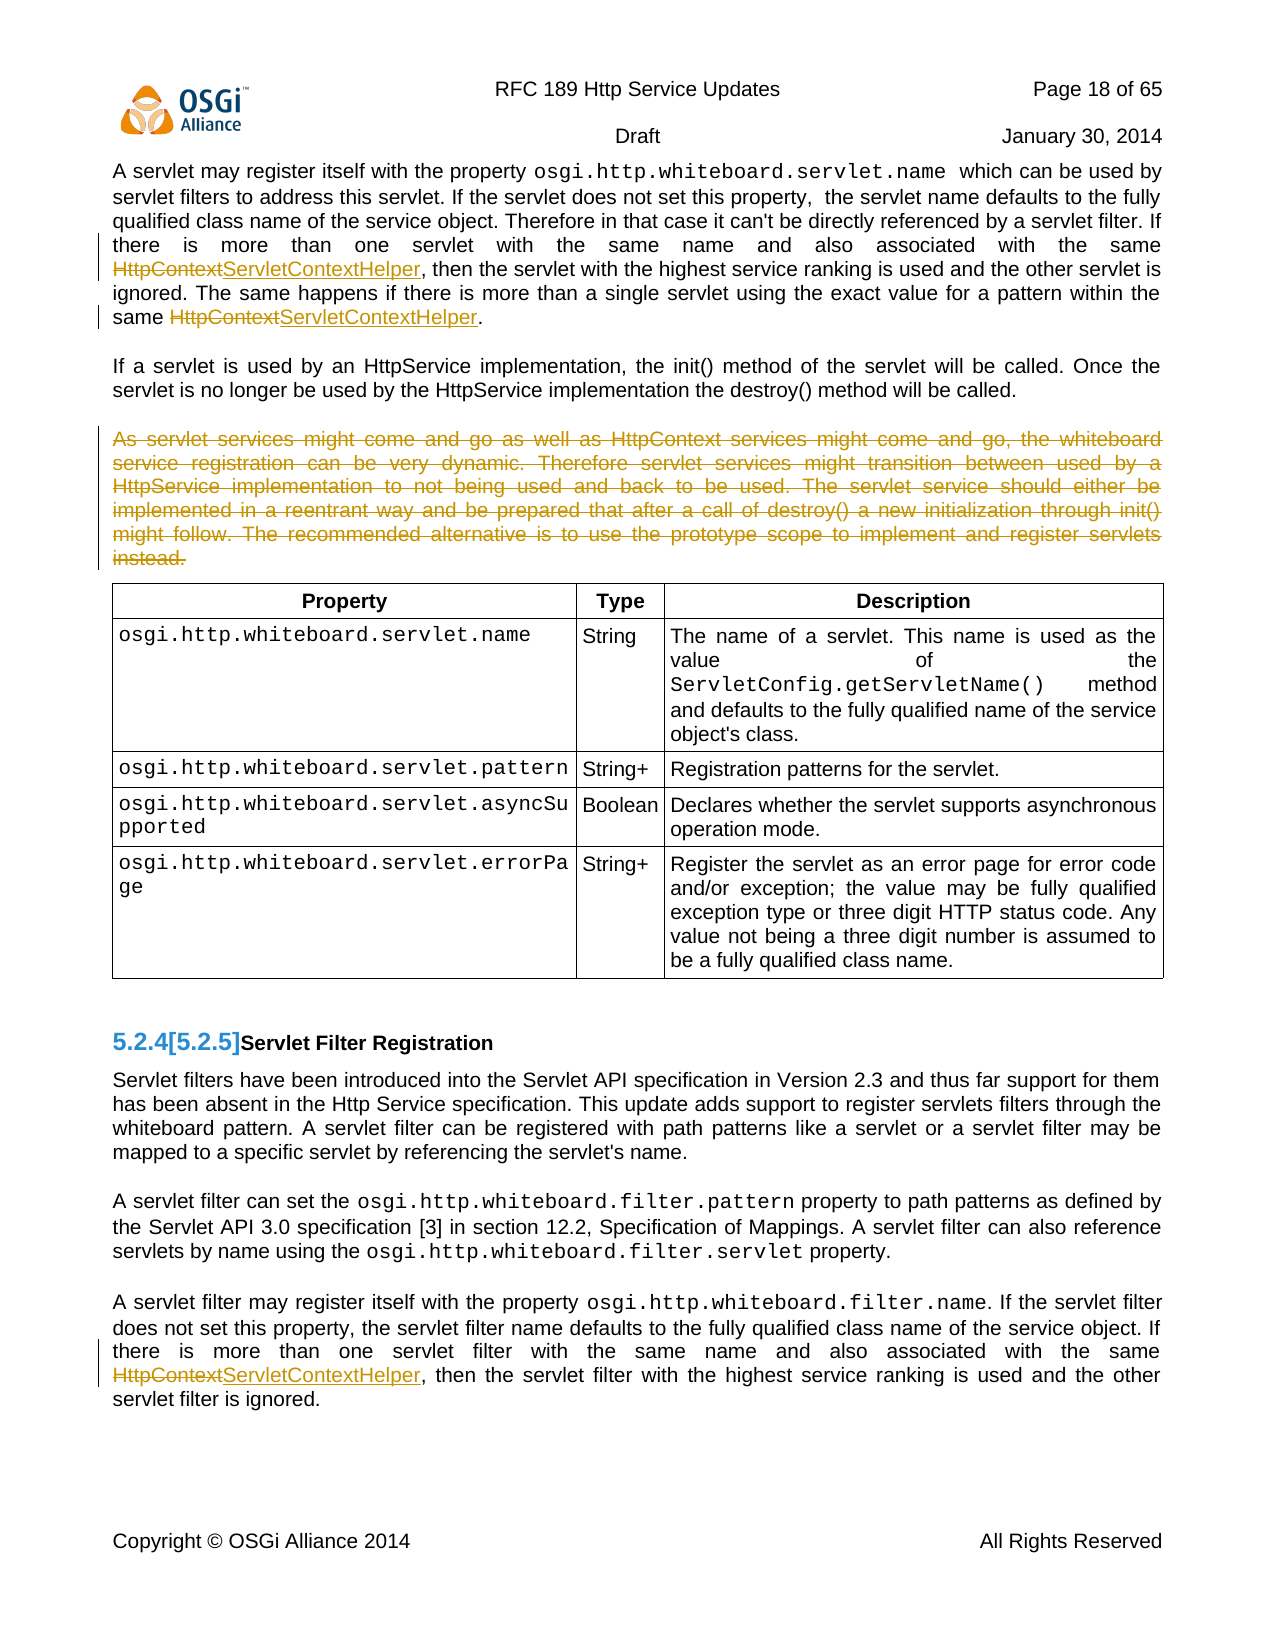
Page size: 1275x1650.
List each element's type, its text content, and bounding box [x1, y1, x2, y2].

table_cell String+ [577, 752, 664, 787]
table_cell Declares whether the servlet supports asynchronous operation mode. [665, 788, 1163, 846]
table_cell osgi.http.whiteboard.servlet.asyncSupported [113, 788, 576, 846]
text A servlet filter may register itself with the property osgi.http.whiteboard.filter.name. If the servlet filter does not set this property, the servlet filter name defaults to the fully qualified class name of the service object. If there is more than one servlet filter with the same name and also associated with the same ServletContextHelper, then the servlet filter with the highest service ranking is used and the other servlet filter is ignored. [112, 1289, 1162, 1411]
table_cell Boolean [577, 788, 664, 846]
subtitle Servlet Filter Registration [112, 1027, 1162, 1056]
table_cell String+ [577, 847, 664, 978]
table_cell osgi.http.whiteboard.servlet.pattern [113, 752, 576, 787]
picture [113, 78, 257, 142]
table_cell Register the servlet as an error page for error code and/or exception; the value may be fully qualified exception type or three digit HTTP status code. Any value not being a three digit number is assumed to be a fully qualified class name. [665, 847, 1163, 978]
text A servlet filter can set the osgi.http.whiteboard.filter.pattern property to path patterns as defined by the Servlet API 3.0 specification [3]. in section 12.2, Specification of Mappings. A servlet filter can also reference servlets by name using the osgi.http.whiteboard.filter.servlet property. [112, 1189, 1162, 1264]
text Servlet filters have been introduced into the Servlet API specification in Version 2.3 and thus far support for them has been absent in the Http Service specification. This update adds support to register servlets filters through the whiteboard pattern. A servlet filter can be registered with path patterns like a servlet or a servlet filter may be mapped to a specific servlet by referencing the servlet's name. [112, 1068, 1162, 1164]
table_header Type [577, 584, 664, 618]
table_header Description [665, 584, 1163, 618]
table_cell osgi.http.whiteboard.servlet.name [113, 619, 576, 751]
table_header Property [113, 584, 576, 618]
table_cell Registration patterns for the servlet. [665, 752, 1163, 787]
table_cell String [577, 619, 664, 751]
table_cell The name of a servlet. This name is used as the value of the ServletConfig.getServletName() method and defaults to the fully qualified name of the service object's class. [665, 619, 1163, 751]
text If a servlet is used by an HttpService implementation, the init() method of the servlet will be called. Once the servlet is no longer be used by the HttpService implementation the destroy() method will be called. [112, 353, 1162, 401]
text A servlet may register itself with the property osgi.http.whiteboard.servlet.name which can be used by servlet filters to address this servlet. If the servlet does not set this property, the servlet name defaults to the fully qualified class name of the service object. Therefore in that case it can't be directly referenced by a servlet filter. If there is more than one servlet with the same name and also associated with the same ServletContextHelper, then the servlet with the highest service ranking is used and the other servlet is ignored. The same happens if there is more than a single servlet using the exact value for a pattern within the same ServletContextHelper. [112, 159, 1162, 328]
table_cell osgi.http.whiteboard.servlet.errorPage [113, 847, 576, 978]
